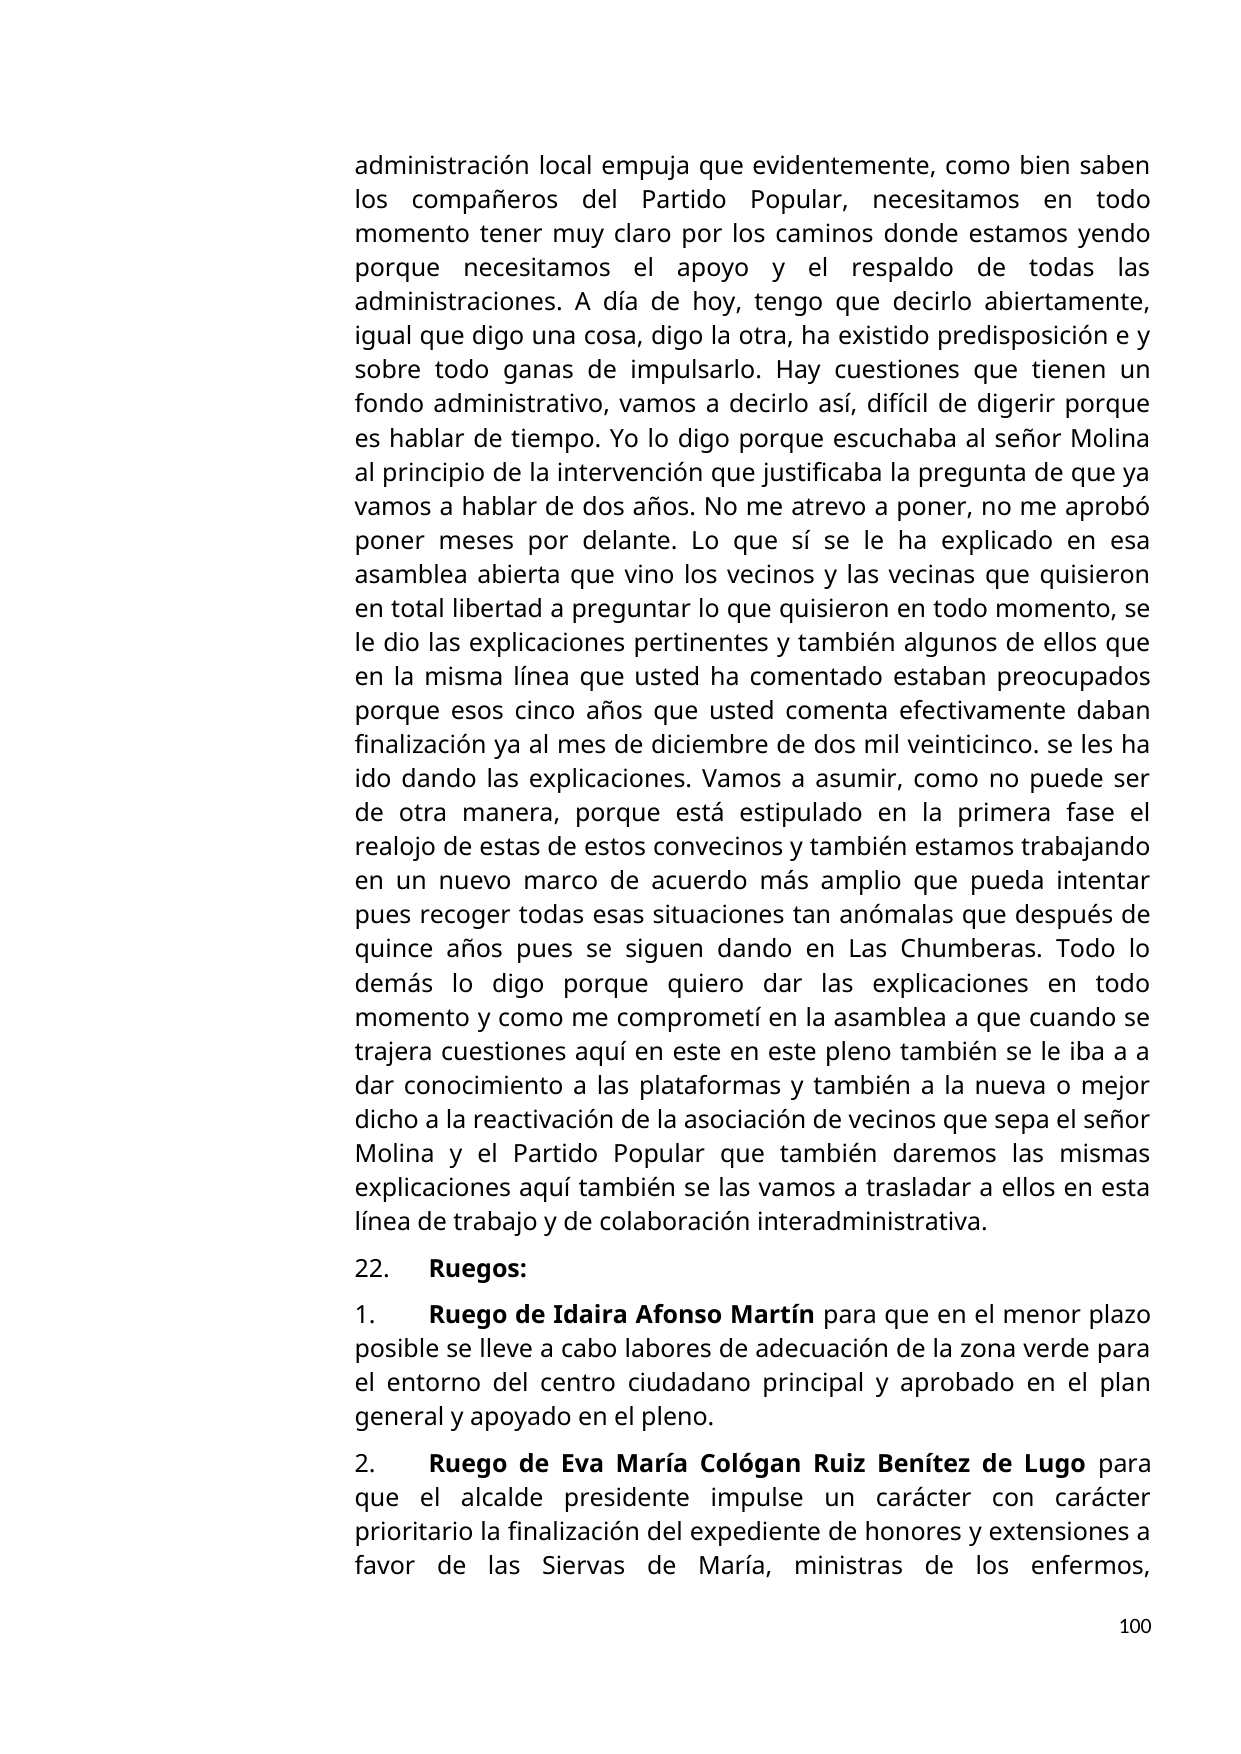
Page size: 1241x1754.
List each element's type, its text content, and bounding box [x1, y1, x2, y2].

list Ruego de Idaira Afonso Martín para que en el menor plazo posible se lleve a cabo labores de adecuación de la zona verde para el entorno del centro ciudadano principal y aprobado en el plan general y apoyado en el pleno. [354, 1297, 1152, 1433]
text administración local empuja que evidentemente, como bien saben los compañeros del Partido Popular, necesitamos en todo momento tener muy claro por los caminos donde estamos yendo porque necesitamos el apoyo y el respaldo de todas las administraciones. A día de hoy, tengo que decirlo abiertamente, igual que digo una cosa, digo la otra, ha existido predisposición e y sobre todo ganas de impulsarlo. Hay cuestiones que tienen un fondo administrativo, vamos a decirlo así, difícil de digerir porque es hablar de tiempo. Yo lo digo porque escuchaba al señor Molina al principio de la intervención que justificaba la pregunta de que ya vamos a hablar de dos años. No me atrevo a poner, no me aprobó poner meses por delante. Lo que sí se le ha explicado en esa asamblea abierta que vino los vecinos y las vecinas que quisieron en total libertad a preguntar lo que quisieron en todo momento, se le dio las explicaciones pertinentes y también algunos de ellos que en la misma línea que usted ha comentado estaban preocupados porque esos cinco años que usted comenta efectivamente daban finalización ya al mes de diciembre de dos mil veinticinco. se les ha ido dando las explicaciones. Vamos a asumir, como no puede ser de otra manera, porque está estipulado en la primera fase el realojo de estas de estos convecinos y también estamos trabajando en un nuevo marco de acuerdo más amplio que pueda intentar pues recoger todas esas situaciones tan anómalas que después de quince años pues se siguen dando en Las Chumberas. Todo lo demás lo digo porque quiero dar las explicaciones en todo momento y como me comprometí en la asamblea a que cuando se trajera cuestiones aquí en este en este pleno también se le iba a a dar conocimiento a las plataformas y también a la nueva o mejor dicho a la reactivación de la asociación de vecinos que sepa el señor Molina y el Partido Popular que también daremos las mismas explicaciones aquí también se las vamos a trasladar a ellos en esta línea de trabajo y de colaboración interadministrativa. [354, 148, 1152, 1238]
list Ruego de Eva María Cológan Ruiz Benítez de Lugo para que el alcalde presidente impulse un carácter con carácter prioritario la finalización del expediente de honores y extensiones a favor de las Siervas de María, ministras de los enfermos, [354, 1446, 1152, 1582]
list Ruegos: [354, 1250, 1152, 1284]
